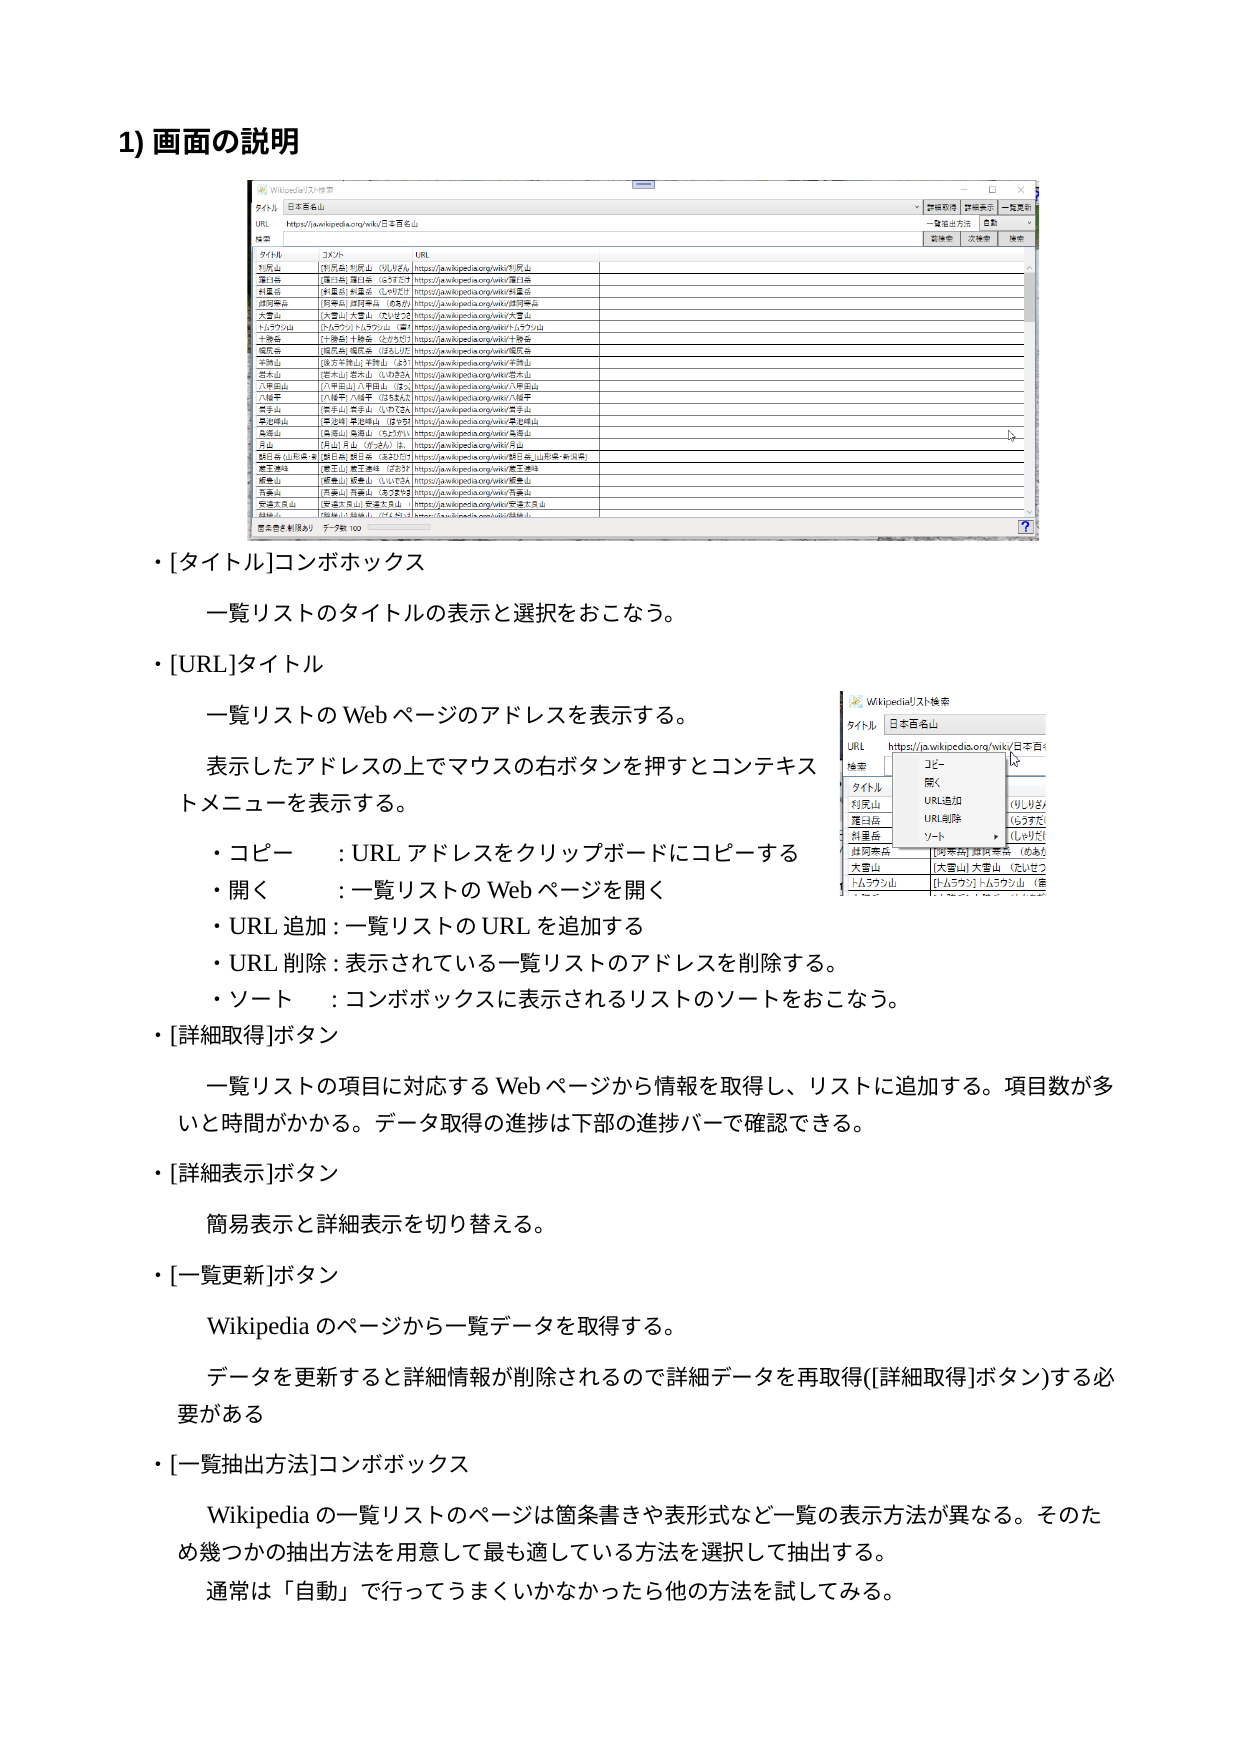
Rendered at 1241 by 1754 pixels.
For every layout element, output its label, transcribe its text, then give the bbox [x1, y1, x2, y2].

text ・開く : 一覧リストのWebページを開く [177, 873, 1122, 904]
text ・[一覧抽出方法]コンボボックス [148, 1447, 1122, 1479]
text 表示したアドレスの上でマウスの右ボタンを押すとコンテキストメニューを表示する。 [177, 749, 839, 817]
text ・[一覧更新]ボタン [148, 1258, 1122, 1290]
text 通常は「自動」で行ってうまくいかなかったら他の方法を試してみる。 [177, 1574, 1122, 1606]
text ・[URL]タイトル [148, 647, 1122, 679]
text Wikipediaの一覧リストのページは箇条書きや表形式など一覧の表示方法が異なる。そのため幾つかの抽出方法を用意して最も適している方法を選択して抽出する。 [177, 1498, 1122, 1566]
text [1046, 836, 1122, 868]
text 一覧リストの項目に対応するWebページから情報を取得し、リストに追加する。項目数が多いと時間がかかる。データ取得の進捗は下部の進捗バーで確認できる。 [177, 1069, 1122, 1137]
text ・[タイトル]コンボホックス [148, 541, 1122, 577]
text データを更新すると詳細情報が削除されるので詳細データを再取得([詳細取得]ボタン)する必要がある [177, 1360, 1122, 1428]
text ・URL削除 : 表示されている一覧リストのアドレスを削除する。 [177, 946, 1122, 977]
text ・URL追加 : 一覧リストのURLを追加する [177, 909, 1122, 941]
picture [839, 691, 1046, 896]
text ・[詳細表示]ボタン [148, 1156, 1122, 1188]
text 一覧リストのWebページのアドレスを表示する。 [177, 698, 839, 730]
text 一覧リストのタイトルの表示と選択をおこなう。 [177, 596, 1122, 628]
text [1046, 749, 1122, 817]
text [1046, 698, 1122, 730]
text 簡易表示と詳細表示を切り替える。 [177, 1207, 1122, 1239]
text ・コピー : URLアドレスをクリップボードにコピーする [177, 836, 839, 868]
picture [247, 180, 1040, 541]
text ・[詳細取得]ボタン [148, 1018, 1122, 1050]
text ・ソート : コンボボックスに表示されるリストのソートをおこなう。 [177, 982, 1122, 1013]
subtitle 1) 画面の説明 [118, 118, 1122, 161]
text Wikipediaのページから一覧データを取得する。 [177, 1309, 1122, 1341]
